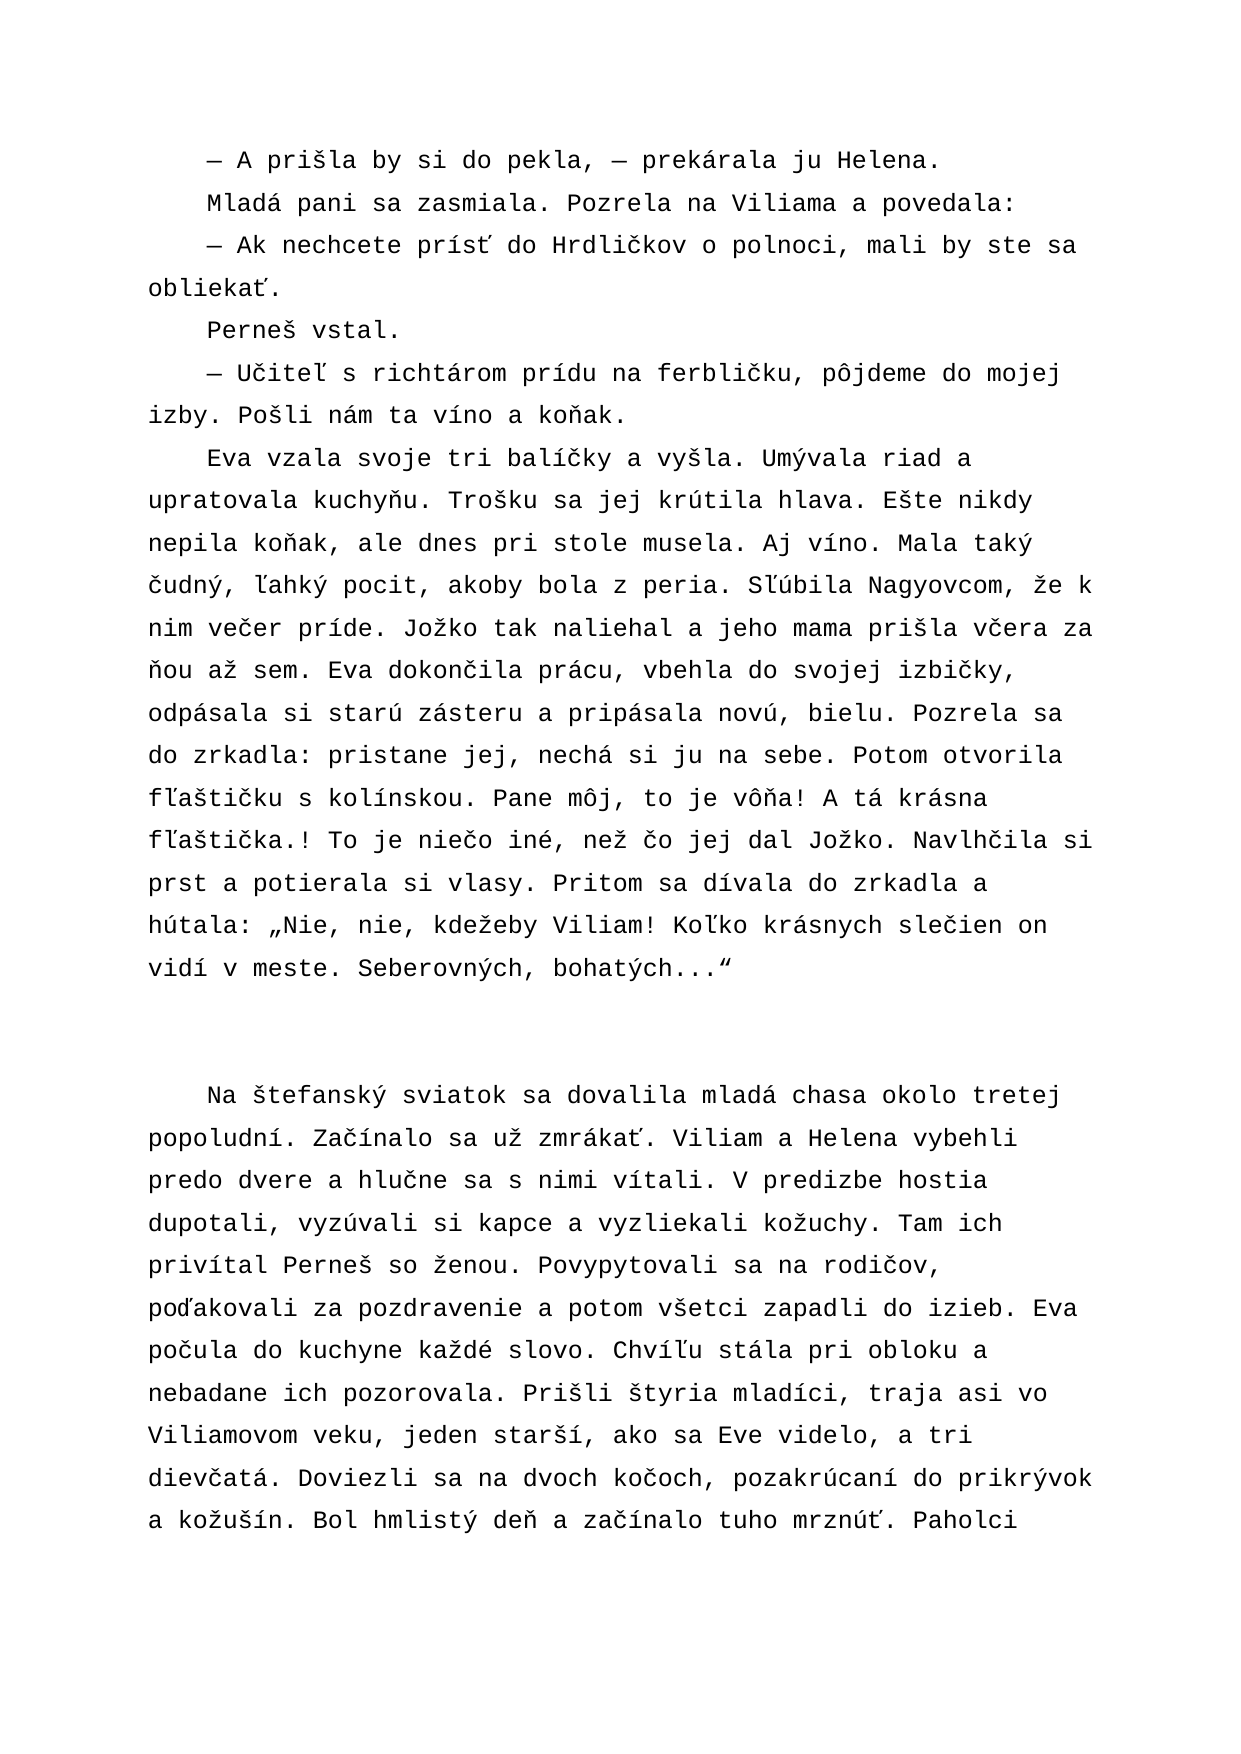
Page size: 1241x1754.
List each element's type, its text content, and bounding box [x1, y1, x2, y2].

text — Učiteľ s richtárom prídu na ferbličku, pôjdeme do mojej izby. Pošli nám ta víno a koňak. [148, 360, 1093, 431]
text — Ak nechcete prísť do Hrdličkov o polnoci, mali by ste sa obliekať. [148, 233, 1093, 303]
text Na štefanský sviatok sa dovalila mladá chasa okolo tretej popoludní. Začínalo sa už zmrákať. Viliam a Helena vybehli predo dvere a hlučne sa s nimi vítali. V predizbe hostia dupotali, vyzúvali si kapce a vyzliekali kožuchy. Tam ich privítal Perneš so ženou. Povypytovali sa na rodičov, poďakovali za pozdravenie a potom všetci zapadli do izieb. Eva počula do kuchyne každé slovo. Chvíľu stála pri obloku a nebadane ich pozorovala. Prišli štyria mladíci, traja asi vo Viliamovom veku, jeden starší, ako sa Eve videlo, a tri dievčatá. Doviezli sa na dvoch kočoch, pozakrúcaní do prikrývok a kožušín. Bol hmlistý deň a začínalo tuho mrznúť. Paholci [148, 1083, 1093, 1536]
text Mladá pani sa zasmiala. Pozrela na Viliama a povedala: [148, 190, 1093, 218]
text Perneš vstal. [148, 318, 1093, 346]
text — A prišla by si do pekla, — prekárala ju Helena. [148, 148, 1093, 176]
text Eva vzala svoje tri balíčky a vyšla. Umývala riad a upratovala kuchyňu. Trošku sa jej krútila hlava. Ešte nikdy nepila koňak, ale dnes pri stole musela. Aj víno. Mala taký čudný, ľahký pocit, akoby bola z peria. Sľúbila Nagyovcom, že k nim večer príde. Jožko tak naliehal a jeho mama prišla včera za ňou až sem. Eva dokončila prácu, vbehla do svojej izbičky, odpásala si starú zásteru a pripásala novú, bielu. Pozrela sa do zrkadla: pristane jej, nechá si ju na sebe. Potom otvorila fľaštičku s kolínskou. Pane môj, to je vôňa! A tá krásna fľaštička.! To je niečo iné, než čo jej dal Jožko. Navlhčila si prst a potierala si vlasy. Pritom sa dívala do zrkadla a hútala: „Nie, nie, kdežeby Viliam! Koľko krásnych slečien on vidí v meste. Seberovných, bohatých...“ [148, 445, 1093, 983]
